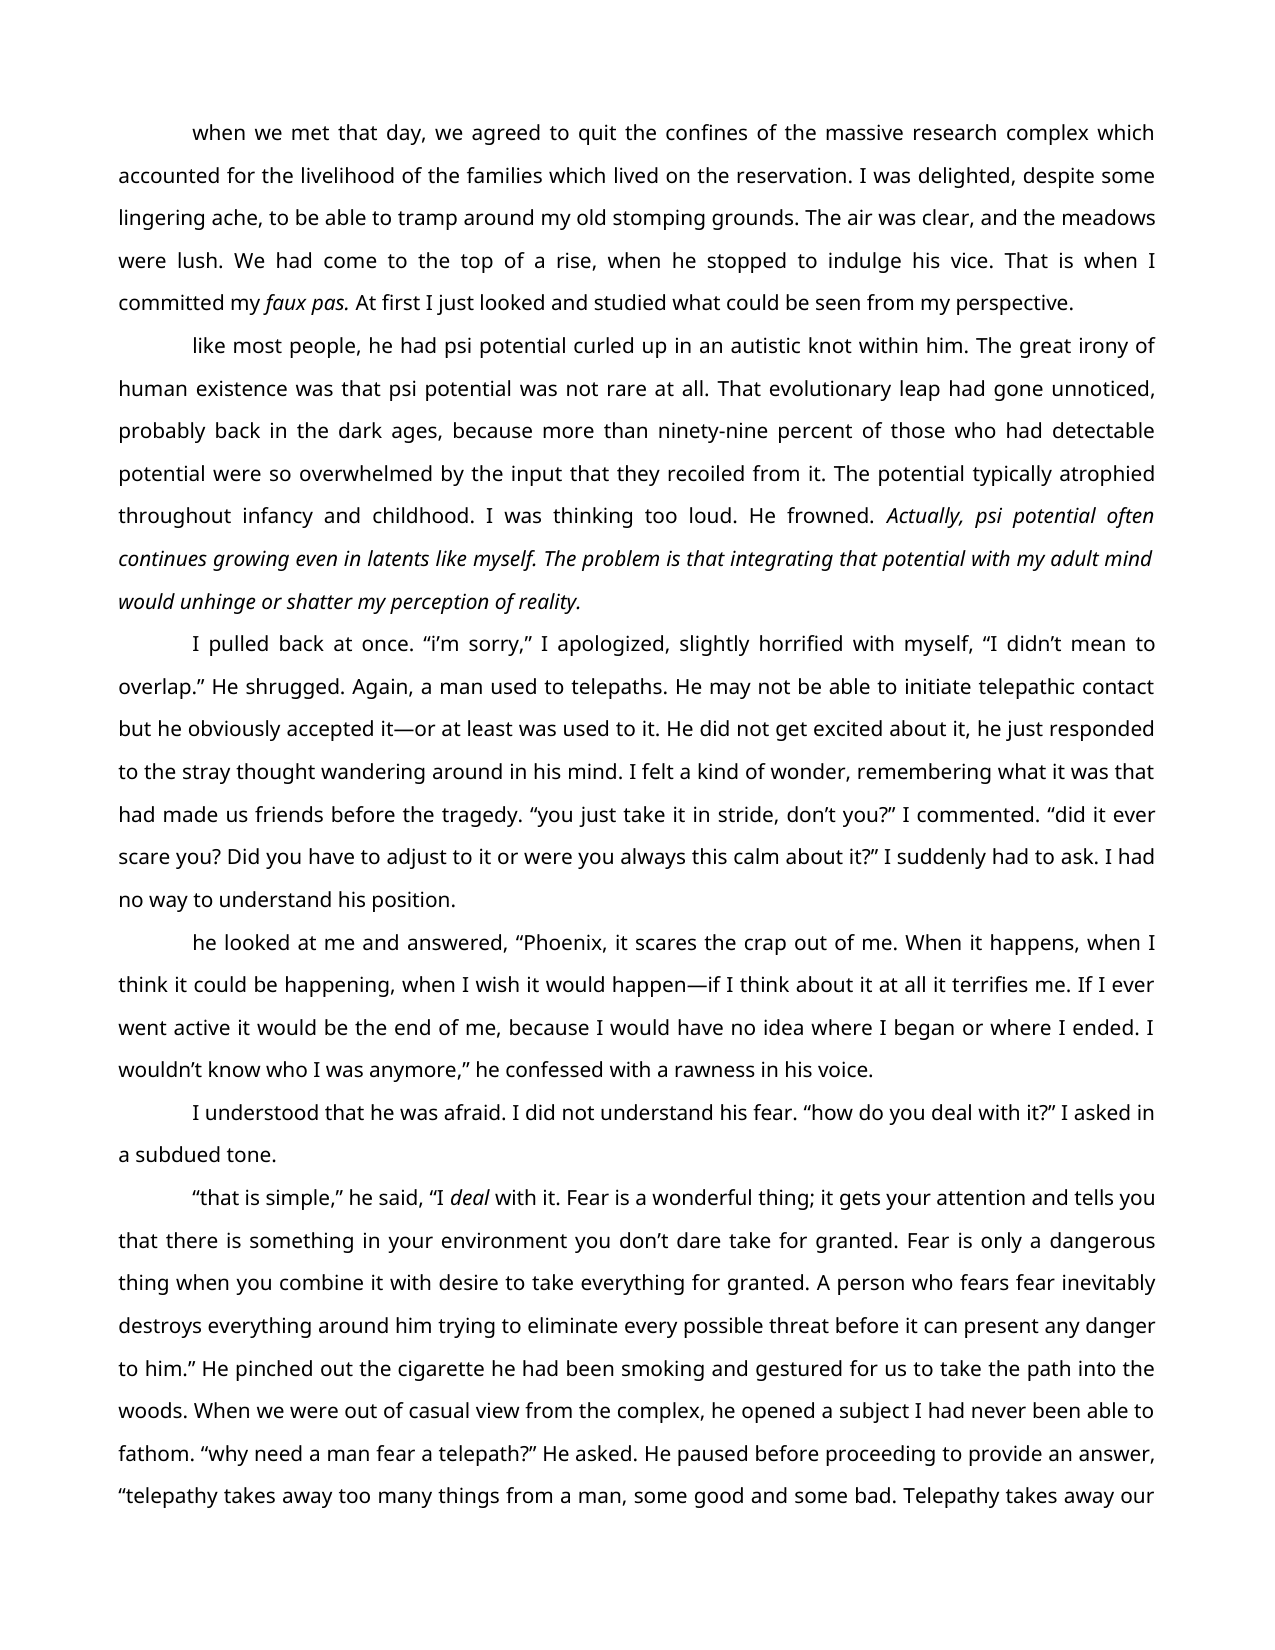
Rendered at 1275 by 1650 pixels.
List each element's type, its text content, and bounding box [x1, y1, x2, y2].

text like most people, he had psi potential curled up in an autistic knot within him. The great irony of human existence was that psi potential was not rare at all. That evolutionary leap had gone unnoticed, probably back in the dark ages, because more than ninety-nine percent of those who had detectable potential were so overwhelmed by the input that they recoiled from it. The potential typically atrophied throughout infancy and childhood. I was thinking too loud. He frowned. Actually, psi potential often continues growing even in latents like myself. The problem is that integrating that potential with my adult mind would unhinge or shatter my perception of reality. [118, 331, 1157, 615]
text I understood that he was afraid. I did not understand his fear. “how do you deal with it?” I asked in a subdued tone. [118, 1098, 1157, 1169]
text he looked at me and answered, “Phoenix, it scares the crap out of me. When it happens, when I think it could be happening, when I wish it would happen—if I think about it at all it terrifies me. If I ever went active it would be the end of me, because I would have no idea where I began or where I ended. I wouldn’t know who I was anymore,” he confessed with a rawness in his voice. [118, 928, 1157, 1084]
text when we met that day, we agreed to quit the confines of the massive research complex which accounted for the livelihood of the families which lived on the reservation. I was delighted, despite some lingering ache, to be able to tramp around my old stomping grounds. The air was clear, and the meadows were lush. We had come to the top of a rise, when he stopped to indulge his vice. That is when I committed my faux pas. At first I just looked and studied what could be seen from my perspective. [118, 118, 1157, 317]
text I pulled back at once. “i’m sorry,” I apologized, slightly horrified with myself, “I didn’t mean to overlap.” He shrugged. Again, a man used to telepaths. He may not be able to initiate telepathic contact but he obviously accepted it—or at least was used to it. He did not get excited about it, he just responded to the stray thought wandering around in his mind. I felt a kind of wonder, remembering what it was that had made us friends before the tragedy. “you just take it in stride, don’t you?” I commented. “did it ever scare you? Did you have to adjust to it or were you always this calm about it?” I suddenly had to ask. I had no way to understand his position. [118, 629, 1157, 913]
text “that is simple,” he said, “I deal with it. Fear is a wonderful thing; it gets your attention and tells you that there is something in your environment you don’t dare take for granted. Fear is only a dangerous thing when you combine it with desire to take everything for granted. A person who fears fear inevitably destroys everything around him trying to eliminate every possible threat before it can present any danger to him.” He pinched out the cigarette he had been smoking and gestured for us to take the path into the woods. When we were out of casual view from the complex, he opened a subject I had never been able to fathom. “why need a man fear a telepath?” He asked. He paused before proceeding to provide an answer, “telepathy takes away too many things from a man, some good and some bad. Telepathy takes away our [118, 1183, 1157, 1510]
